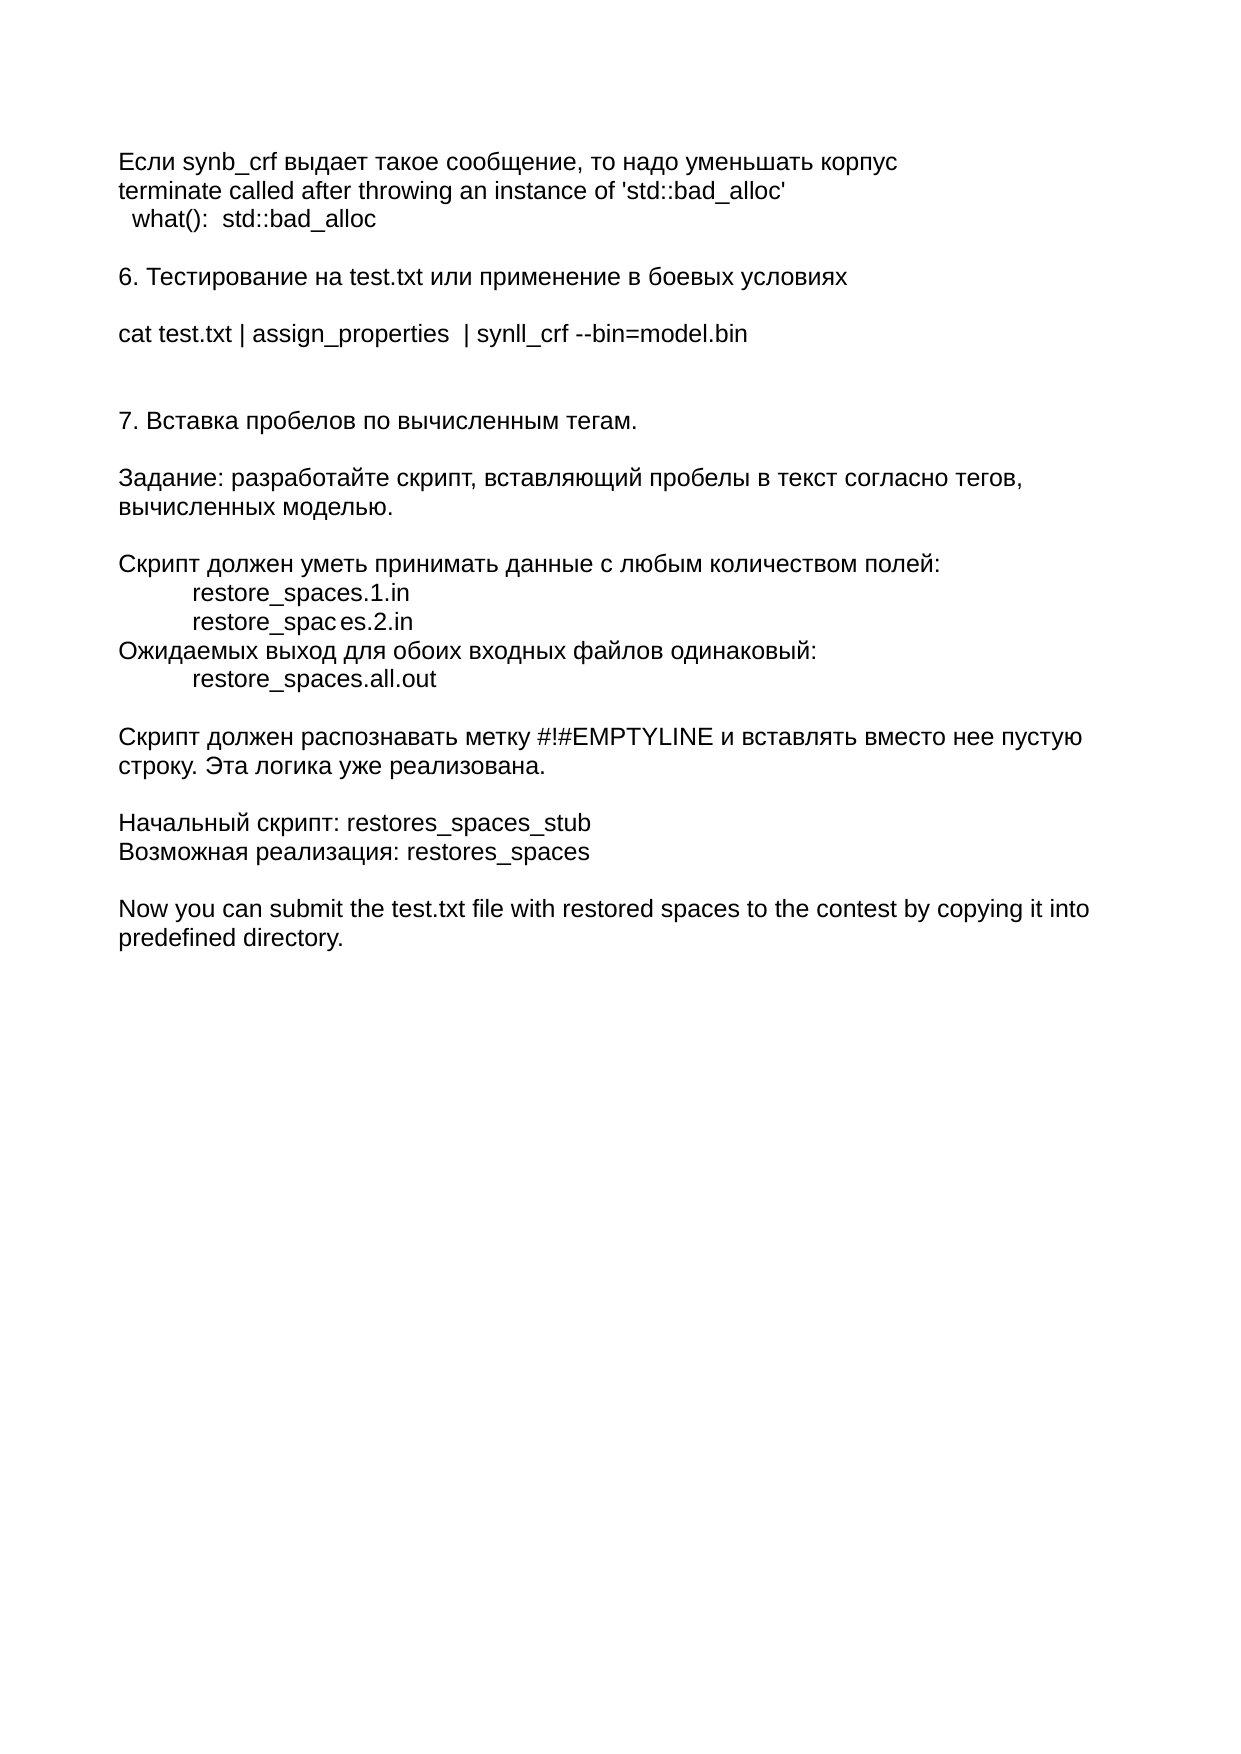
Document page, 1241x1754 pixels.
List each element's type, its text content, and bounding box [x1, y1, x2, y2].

text Если synb_crf выдает такое сообщение, то надо уменьшать корпус [118, 147, 1122, 176]
text cat test.txt | assign_properties | synll_crf --bin=model.bin [118, 319, 1122, 348]
text restore_spaces.all.out [118, 664, 1122, 693]
text Скрипт должен распознавать метку #!#EMPTYLINE и вставлять вместо нее пустую строку. Эта логика уже реализована. [118, 722, 1122, 779]
text what(): std::bad_alloc [118, 204, 1122, 233]
text Начальный скрипт: restores_spaces_stub [118, 808, 1122, 837]
text 6. Тестирование на test.txt или применение в боевых условиях [118, 262, 1122, 291]
text terminate called after throwing an instance of 'std::bad_alloc' [118, 176, 1122, 204]
text Скрипт должен уметь принимать данные с любым количеством полей: [118, 549, 1122, 578]
text Now you can submit the test.txt file with restored spaces to the contest by copying it into predefined directory. [118, 894, 1122, 952]
text restore_spaces.1.in [118, 578, 1122, 607]
text 7. Вставка пробелов по вычисленным тегам. [118, 406, 1122, 434]
text Возможная реализация: restores_spaces [118, 837, 1122, 866]
text restore_spac es.2.in [118, 607, 1122, 636]
text Ожидаемых выход для обоих входных файлов одинаковый: [118, 636, 1122, 664]
text Задание: разработайте скрипт, вставляющий пробелы в текст согласно тегов, вычисленных моделью. [118, 463, 1122, 521]
